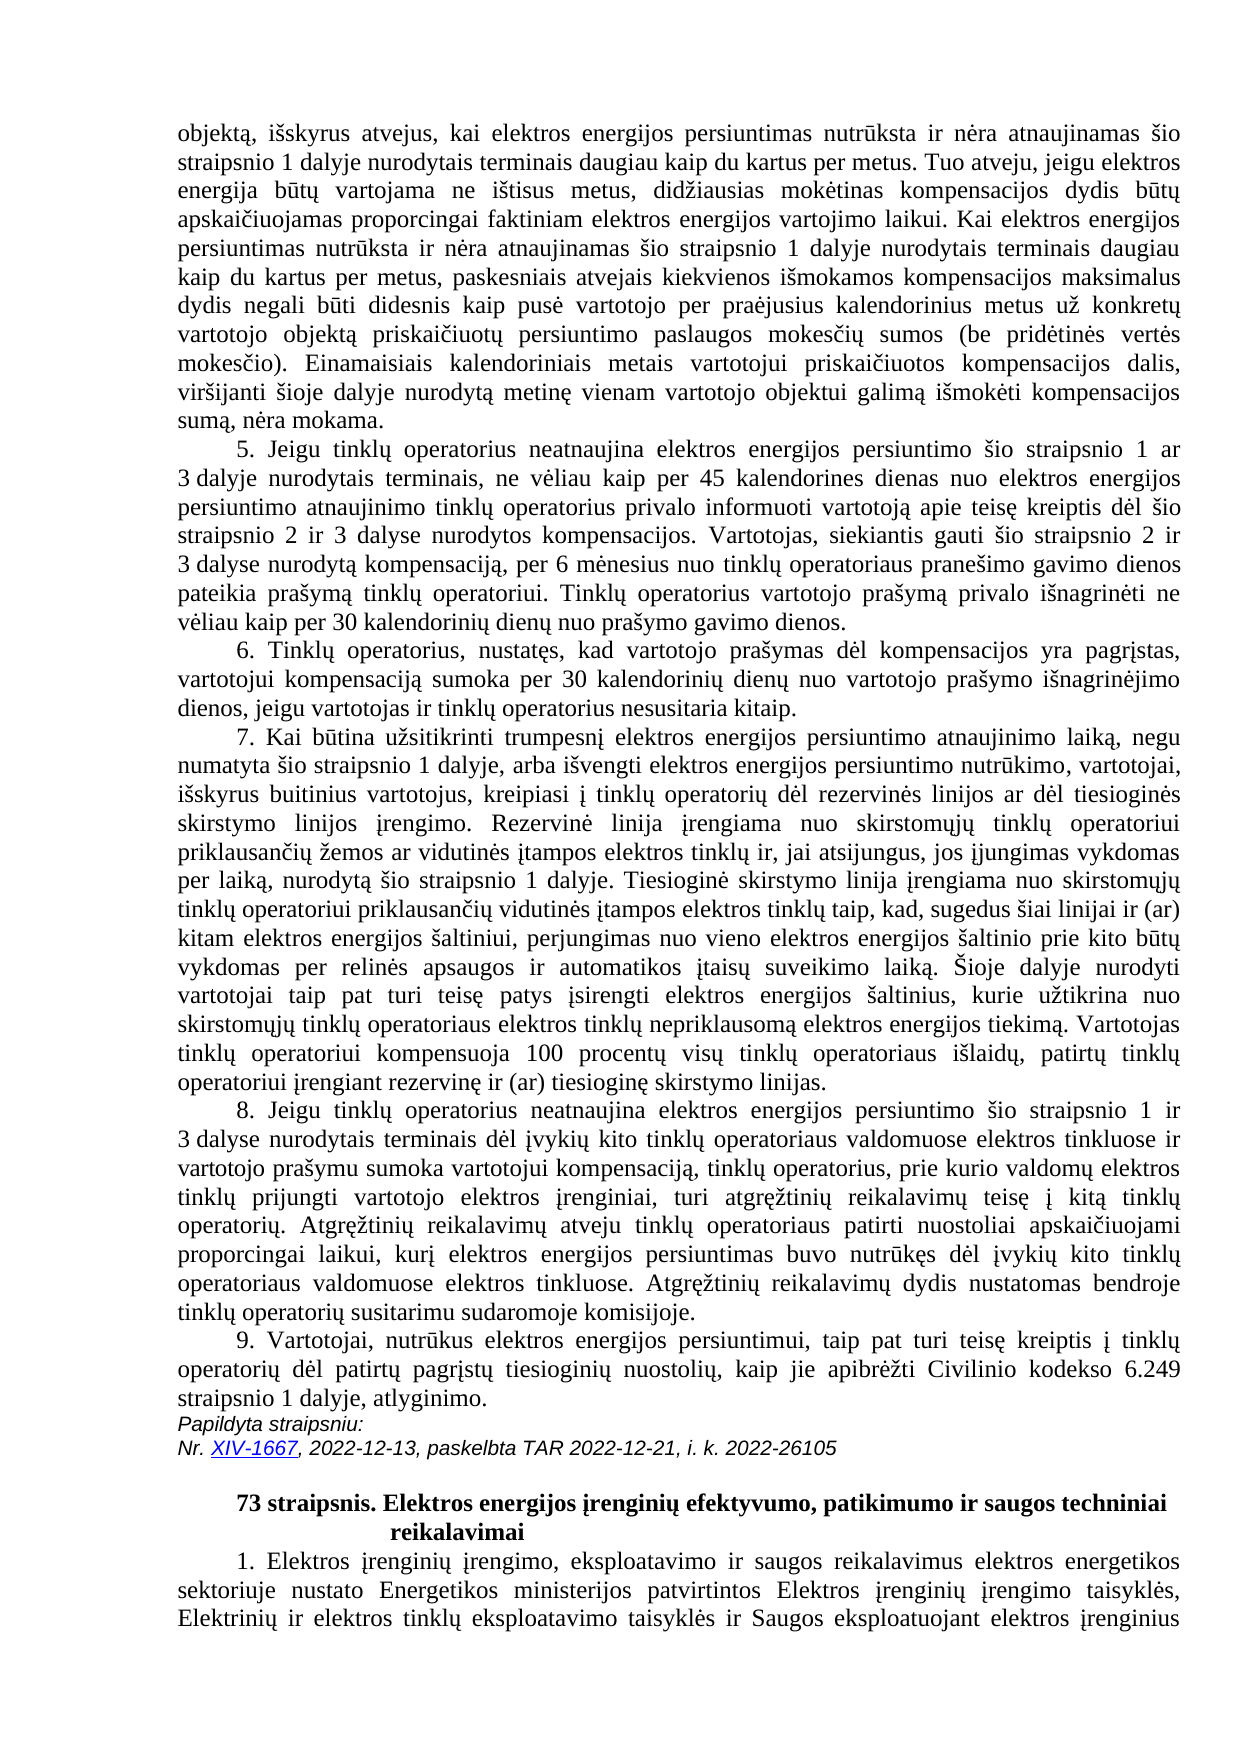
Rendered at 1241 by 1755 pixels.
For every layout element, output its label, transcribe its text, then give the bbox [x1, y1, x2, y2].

text Papildyta straipsniu: [177, 1412, 1181, 1436]
text 6. Tinklų operatorius, nustatęs, kad vartotojo prašymas dėl kompensacijos yra pagrįstas, vartotojui kompensaciją sumoka per 30 kalendorinių dienų nuo vartotojo prašymo išnagrinėjimo dienos, jeigu vartotojas ir tinklų operatorius nesusitaria kitaip. [177, 636, 1181, 722]
text 7. Kai būtina užsitikrinti trumpesnį elektros energijos persiuntimo atnaujinimo laiką, negu numatyta šio straipsnio 1 dalyje, arba išvengti elektros energijos persiuntimo nutrūkimo, vartotojai, išskyrus buitinius vartotojus, kreipiasi į tinklų operatorių dėl rezervinės linijos ar dėl tiesioginės skirstymo linijos įrengimo. Rezervinė linija įrengiama nuo skirstomųjų tinklų operatoriui priklausančių žemos ar vidutinės įtampos elektros tinklų ir, jai atsijungus, jos įjungimas vykdomas per laiką, nurodytą šio straipsnio 1 dalyje. Tiesioginė skirstymo linija įrengiama nuo skirstomųjų tinklų operatoriui priklausančių vidutinės įtampos elektros tinklų taip, kad, sugedus šiai linijai ir (ar) kitam elektros energijos šaltiniui, perjungimas nuo vieno elektros energijos šaltinio prie kito būtų vykdomas per relinės apsaugos ir automatikos įtaisų suveikimo laiką. Šioje dalyje nurodyti vartotojai taip pat turi teisę patys įsirengti elektros energijos šaltinius, kurie užtikrina nuo skirstomųjų tinklų operatoriaus elektros tinklų nepriklausomą elektros energijos tiekimą. Vartotojas tinklų operatoriui kompensuoja 100 procentų visų tinklų operatoriaus išlaidų, patirtų tinklų operatoriui įrengiant rezervinę ir (ar) tiesioginę skirstymo linijas. [177, 722, 1181, 1096]
text objektą, išskyrus atvejus, kai elektros energijos persiuntimas nutrūksta ir nėra atnaujinamas šio straipsnio 1 dalyje nurodytais terminais daugiau kaip du kartus per metus. Tuo atveju, jeigu elektros energija būtų vartojama ne ištisus metus, didžiausias mokėtinas kompensacijos dydis būtų apskaičiuojamas proporcingai faktiniam elektros energijos vartojimo laikui. Kai elektros energijos persiuntimas nutrūksta ir nėra atnaujinamas šio straipsnio 1 dalyje nurodytais terminais daugiau kaip du kartus per metus, paskesniais atvejais kiekvienos išmokamos kompensacijos maksimalus dydis negali būti didesnis kaip pusė vartotojo per praėjusius kalendorinius metus už konkretų vartotojo objektą priskaičiuotų persiuntimo paslaugos mokesčių sumos (be pridėtinės vertės mokesčio). Einamaisiais kalendoriniais metais vartotojui priskaičiuotos kompensacijos dalis, viršijanti šioje dalyje nurodytą metinę vienam vartotojo objektui galimą išmokėti kompensacijos sumą, nėra mokama. [177, 118, 1181, 434]
text Nr. XIV-1667, 2022-12-13, paskelbta TAR 2022-12-21, i. k. 2022-26105 [177, 1436, 1181, 1460]
text 1. Elektros įrenginių įrengimo, eksploatavimo ir saugos reikalavimus elektros energetikos sektoriuje nustato Energetikos ministerijos patvirtintos Elektros įrenginių įrengimo taisyklės, Elektrinių ir elektros tinklų eksploatavimo taisyklės ir Saugos eksploatuojant elektros įrenginius [177, 1546, 1181, 1632]
text 8. Jeigu tinklų operatorius neatnaujina elektros energijos persiuntimo šio straipsnio 1 ir 3 dalyse nurodytais terminais dėl įvykių kito tinklų operatoriaus valdomuose elektros tinkluose ir vartotojo prašymu sumoka vartotojui kompensaciją, tinklų operatorius, prie kurio valdomų elektros tinklų prijungti vartotojo elektros įrenginiai, turi atgręžtinių reikalavimų teisę į kitą tinklų operatorių. Atgręžtinių reikalavimų atveju tinklų operatoriaus patirti nuostoliai apskaičiuojami proporcingai laikui, kurį elektros energijos persiuntimas buvo nutrūkęs dėl įvykių kito tinklų operatoriaus valdomuose elektros tinkluose. Atgręžtinių reikalavimų dydis nustatomas bendroje tinklų operatorių susitarimu sudaromoje komisijoje. [177, 1096, 1181, 1326]
text 5. Jeigu tinklų operatorius neatnaujina elektros energijos persiuntimo šio straipsnio 1 ar 3 dalyje nurodytais terminais, ne vėliau kaip per 45 kalendorines dienas nuo elektros energijos persiuntimo atnaujinimo tinklų operatorius privalo informuoti vartotoją apie teisę kreiptis dėl šio straipsnio 2 ir 3 dalyse nurodytos kompensacijos. Vartotojas, siekiantis gauti šio straipsnio 2 ir 3 dalyse nurodytą kompensaciją, per 6 mėnesius nuo tinklų operatoriaus pranešimo gavimo dienos pateikia prašymą tinklų operatoriui. Tinklų operatorius vartotojo prašymą privalo išnagrinėti ne vėliau kaip per 30 kalendorinių dienų nuo prašymo gavimo dienos. [177, 434, 1181, 636]
text 73 straipsnis. Elektros energijos įrenginių efektyvumo, patikimumo ir saugos techniniai reikalavimai [236, 1488, 1181, 1546]
text 9. Vartotojai, nutrūkus elektros energijos persiuntimui, taip pat turi teisę kreiptis į tinklų operatorių dėl patirtų pagrįstų tiesioginių nuostolių, kaip jie apibrėžti Civilinio kodekso 6.249 straipsnio 1 dalyje, atlyginimo. [177, 1326, 1181, 1412]
